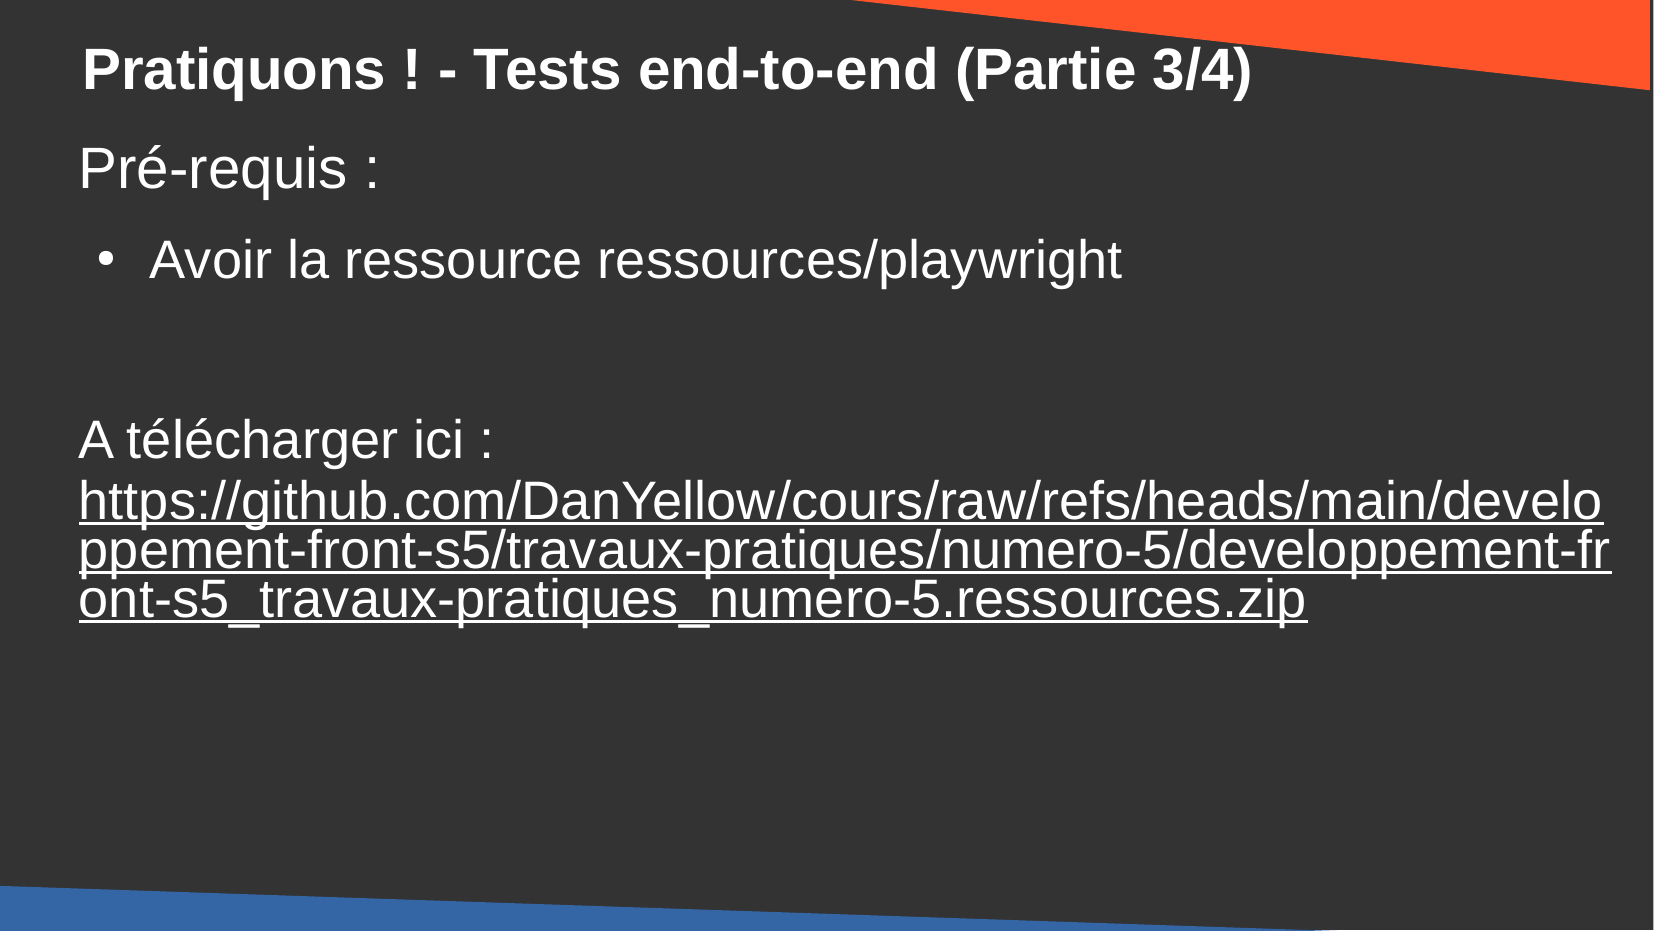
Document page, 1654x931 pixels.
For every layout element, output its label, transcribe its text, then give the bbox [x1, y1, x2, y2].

list Pré-requis : Avoir la ressource ressources/playwright A télécharger ici : https://github.com/DanYellow/cours/raw/refs/heads/main/developpement-front-s5/travaux-pratiques/numero-5/developpement-front-s5_travaux-pratiques_numero-5.ressources.zip [78, 135, 1618, 721]
text_box [850, 0, 1650, 91]
title Pratiquons ! - Tests end-to-end (Partie 3/4) [82, 37, 1571, 114]
text_box [0, 885, 1337, 931]
